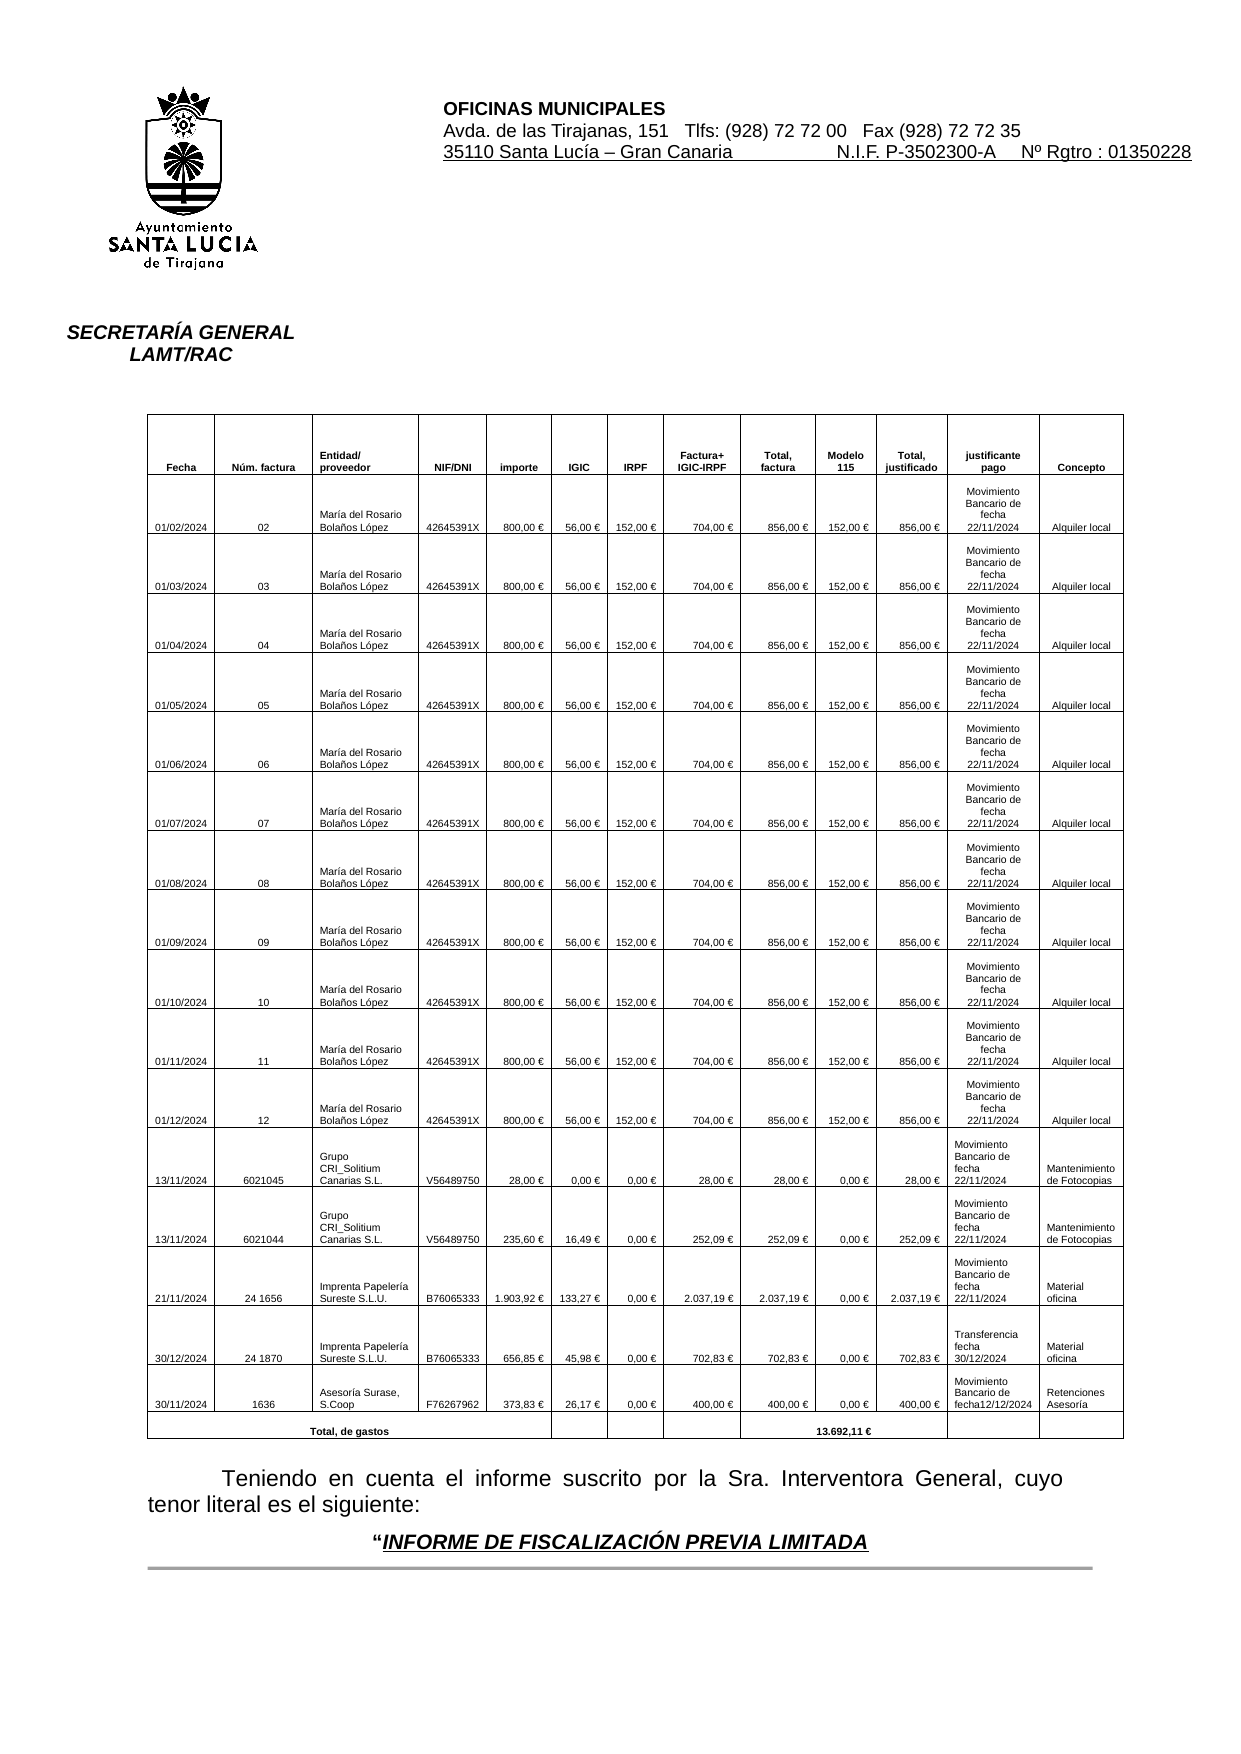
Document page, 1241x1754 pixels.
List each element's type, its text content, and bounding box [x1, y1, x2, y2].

table_cell 152,00 € [816, 831, 876, 889]
table_cell Movimiento Bancario de fecha 22/11/2024 [948, 772, 1039, 830]
table_cell 09 [215, 890, 312, 949]
table_cell 856,00 € [741, 831, 815, 889]
table_cell 800,00 € [487, 534, 551, 592]
table_cell 856,00 € [877, 772, 947, 830]
table_cell Total, de gastos [148, 1412, 551, 1438]
table_cell 0,00 € [816, 1365, 876, 1411]
table_cell 856,00 € [741, 890, 815, 949]
table_cell 08 [215, 831, 312, 889]
table_cell 856,00 € [741, 1069, 815, 1127]
table_cell 800,00 € [487, 475, 551, 533]
table_cell 01/09/2024 [148, 890, 214, 949]
table_cell 05 [215, 653, 312, 711]
table_cell Movimiento Bancario de fecha 22/11/2024 [948, 594, 1039, 652]
table_cell 56,00 € [552, 831, 607, 889]
table_cell Movimiento Bancario de fecha 22/11/2024 [948, 1128, 1039, 1186]
table_cell [608, 1412, 663, 1438]
table_cell María del Rosario Bolaños López [313, 950, 418, 1008]
table_header Total, justificado [877, 415, 947, 474]
table_cell 56,00 € [552, 1009, 607, 1067]
table_cell 01/03/2024 [148, 534, 214, 592]
table_cell 42645391X [419, 712, 486, 771]
table_cell María del Rosario Bolaños López [313, 594, 418, 652]
table_header IRPF [608, 415, 663, 474]
table_cell 42645391X [419, 1009, 486, 1067]
table_cell 01/04/2024 [148, 594, 214, 652]
table_cell 04 [215, 594, 312, 652]
table_cell María del Rosario Bolaños López [313, 1009, 418, 1067]
table_cell 13/11/2024 [148, 1187, 214, 1246]
table_cell Alquiler local [1040, 712, 1123, 771]
table_cell 856,00 € [877, 831, 947, 889]
table_cell 0,00 € [816, 1306, 876, 1364]
table_cell 856,00 € [877, 1009, 947, 1067]
picture [80, 56, 286, 296]
table_cell 152,00 € [816, 772, 876, 830]
table_cell 800,00 € [487, 594, 551, 652]
table_cell 152,00 € [608, 653, 663, 711]
table_cell Grupo CRI_Solitium Canarias S.L. [313, 1128, 418, 1186]
table_cell 42645391X [419, 890, 486, 949]
table_cell B76065333 [419, 1306, 486, 1364]
table_cell 152,00 € [608, 475, 663, 533]
table_cell 26,17 € [552, 1365, 607, 1411]
table_cell Movimiento Bancario de fecha12/12/2024 [948, 1365, 1039, 1411]
text “INFORME DE FISCALIZACIÓN PREVIA LIMITADA [148, 1530, 1092, 1554]
table_cell 0,00 € [608, 1306, 663, 1364]
table_cell 856,00 € [877, 475, 947, 533]
table_cell 42645391X [419, 772, 486, 830]
table_cell 56,00 € [552, 475, 607, 533]
table_cell 400,00 € [741, 1365, 815, 1411]
table_cell V56489750 [419, 1128, 486, 1186]
table_cell Alquiler local [1040, 1009, 1123, 1067]
table_cell 2.037,19 € [664, 1247, 740, 1305]
table_cell Grupo CRI_Solitium Canarias S.L. [313, 1187, 418, 1246]
table_cell 704,00 € [664, 890, 740, 949]
table_cell 800,00 € [487, 1069, 551, 1127]
table_cell 856,00 € [741, 712, 815, 771]
table_cell 56,00 € [552, 653, 607, 711]
table_cell 152,00 € [816, 534, 876, 592]
table_cell 152,00 € [816, 475, 876, 533]
table_cell María del Rosario Bolaños López [313, 890, 418, 949]
table_cell 0,00 € [552, 1128, 607, 1186]
table_cell 800,00 € [487, 831, 551, 889]
table_cell 152,00 € [816, 890, 876, 949]
table_cell 702,83 € [877, 1306, 947, 1364]
table_cell Movimiento Bancario de fecha 22/11/2024 [948, 1069, 1039, 1127]
table_cell 152,00 € [608, 772, 663, 830]
table_cell 0,00 € [608, 1365, 663, 1411]
table_cell 856,00 € [877, 653, 947, 711]
table_cell [664, 1412, 740, 1438]
table_cell 800,00 € [487, 950, 551, 1008]
table_cell Movimiento Bancario de fecha 22/11/2024 [948, 890, 1039, 949]
table_header justificante pago [948, 415, 1039, 474]
table_cell 13.692,11 € [741, 1412, 947, 1438]
table_cell 42645391X [419, 534, 486, 592]
table_cell 400,00 € [877, 1365, 947, 1411]
table_cell 6021045 [215, 1128, 312, 1186]
table_cell [552, 1412, 607, 1438]
table_cell 12 [215, 1069, 312, 1127]
table_cell Imprenta Papelería Sureste S.L.U. [313, 1306, 418, 1364]
table_cell 704,00 € [664, 594, 740, 652]
table_cell 0,00 € [816, 1187, 876, 1246]
table_cell Alquiler local [1040, 890, 1123, 949]
table_cell 56,00 € [552, 534, 607, 592]
table_cell 0,00 € [816, 1247, 876, 1305]
table_header Concepto [1040, 415, 1123, 474]
table_cell Imprenta Papelería Sureste S.L.U. [313, 1247, 418, 1305]
table_cell 2.037,19 € [877, 1247, 947, 1305]
table_cell 01/11/2024 [148, 1009, 214, 1067]
table_cell 28,00 € [487, 1128, 551, 1186]
table_cell 16,49 € [552, 1187, 607, 1246]
table_cell 13/11/2024 [148, 1128, 214, 1186]
table_cell Alquiler local [1040, 653, 1123, 711]
table_cell 856,00 € [741, 594, 815, 652]
table_cell 152,00 € [608, 1069, 663, 1127]
table_cell 704,00 € [664, 1069, 740, 1127]
table_cell María del Rosario Bolaños López [313, 831, 418, 889]
table_cell 702,83 € [664, 1306, 740, 1364]
table_cell Alquiler local [1040, 950, 1123, 1008]
table_cell 152,00 € [608, 831, 663, 889]
table_cell 06 [215, 712, 312, 771]
table_cell 152,00 € [608, 712, 663, 771]
table_cell 856,00 € [741, 534, 815, 592]
table_cell 656,85 € [487, 1306, 551, 1364]
table_cell Material oficina [1040, 1247, 1123, 1305]
table_cell 704,00 € [664, 712, 740, 771]
table_cell 704,00 € [664, 653, 740, 711]
table_cell F76267962 [419, 1365, 486, 1411]
table_cell 704,00 € [664, 950, 740, 1008]
table_cell 704,00 € [664, 534, 740, 592]
table_cell María del Rosario Bolaños López [313, 1069, 418, 1127]
table_cell 28,00 € [664, 1128, 740, 1186]
table_header IGIC [552, 415, 607, 474]
table_cell Alquiler local [1040, 534, 1123, 592]
table_cell 56,00 € [552, 890, 607, 949]
table_cell 30/11/2024 [148, 1365, 214, 1411]
table_cell 01/08/2024 [148, 831, 214, 889]
table_cell 856,00 € [877, 594, 947, 652]
table_cell 152,00 € [816, 712, 876, 771]
table_cell 42645391X [419, 475, 486, 533]
table_cell 152,00 € [816, 950, 876, 1008]
table_cell 10 [215, 950, 312, 1008]
table_cell Movimiento Bancario de fecha 22/11/2024 [948, 653, 1039, 711]
table_cell 252,09 € [877, 1187, 947, 1246]
table_cell 856,00 € [877, 534, 947, 592]
text Teniendo en cuenta el informe suscrito por la Sra. Interventora General, cuyo tenor literal es el siguiente: [148, 1465, 1063, 1518]
table_cell María del Rosario Bolaños López [313, 475, 418, 533]
table_cell 01/06/2024 [148, 712, 214, 771]
table_cell B76065333 [419, 1247, 486, 1305]
table_header Fecha [148, 415, 214, 474]
table_cell 0,00 € [816, 1128, 876, 1186]
table_cell 235,60 € [487, 1187, 551, 1246]
table_cell 702,83 € [741, 1306, 815, 1364]
table_cell 252,09 € [664, 1187, 740, 1246]
table_cell 704,00 € [664, 772, 740, 830]
table_cell Mantenimiento de Fotocopias [1040, 1128, 1123, 1186]
table_cell 152,00 € [608, 594, 663, 652]
table_cell 856,00 € [741, 950, 815, 1008]
table_cell 704,00 € [664, 475, 740, 533]
table_cell 152,00 € [816, 1009, 876, 1067]
table_cell 01/07/2024 [148, 772, 214, 830]
table_cell 56,00 € [552, 950, 607, 1008]
table_cell 856,00 € [741, 475, 815, 533]
table_cell Movimiento Bancario de fecha 22/11/2024 [948, 950, 1039, 1008]
table_cell Retenciones Asesoría [1040, 1365, 1123, 1411]
table_cell 42645391X [419, 1069, 486, 1127]
table_cell 01/05/2024 [148, 653, 214, 711]
table_cell Asesoría Surase, S.Coop [313, 1365, 418, 1411]
table_cell María del Rosario Bolaños López [313, 772, 418, 830]
table_cell 01/02/2024 [148, 475, 214, 533]
table_cell 0,00 € [608, 1247, 663, 1305]
table_cell Movimiento Bancario de fecha 22/11/2024 [948, 534, 1039, 592]
table_cell Alquiler local [1040, 772, 1123, 830]
table_cell 800,00 € [487, 712, 551, 771]
table_cell 21/11/2024 [148, 1247, 214, 1305]
table_cell 24 1656 [215, 1247, 312, 1305]
table_cell 01/10/2024 [148, 950, 214, 1008]
table_cell 152,00 € [816, 653, 876, 711]
table_cell Alquiler local [1040, 594, 1123, 652]
table_cell 2.037,19 € [741, 1247, 815, 1305]
table_cell 1636 [215, 1365, 312, 1411]
table_cell 02 [215, 475, 312, 533]
table_cell 152,00 € [816, 594, 876, 652]
table_cell María del Rosario Bolaños López [313, 653, 418, 711]
table_cell 30/12/2024 [148, 1306, 214, 1364]
table_header importe [487, 415, 551, 474]
table_cell 373,83 € [487, 1365, 551, 1411]
table_cell 11 [215, 1009, 312, 1067]
table_cell Movimiento Bancario de fecha 22/11/2024 [948, 1187, 1039, 1246]
table_cell 800,00 € [487, 890, 551, 949]
table_cell [1040, 1412, 1123, 1438]
table_header Modelo 115 [816, 415, 876, 474]
table_cell [948, 1412, 1039, 1438]
table_header Núm. factura [215, 415, 312, 474]
table_cell 03 [215, 534, 312, 592]
table_cell 45,98 € [552, 1306, 607, 1364]
table_cell 152,00 € [608, 950, 663, 1008]
table_cell Mantenimiento de Fotocopias [1040, 1187, 1123, 1246]
table_cell V56489750 [419, 1187, 486, 1246]
table_cell 07 [215, 772, 312, 830]
table_cell María del Rosario Bolaños López [313, 534, 418, 592]
table_cell Movimiento Bancario de fecha 22/11/2024 [948, 831, 1039, 889]
table_header Entidad/proveedor [313, 415, 418, 474]
table_cell 800,00 € [487, 772, 551, 830]
table_cell 24 1870 [215, 1306, 312, 1364]
table_cell 400,00 € [664, 1365, 740, 1411]
table_cell 856,00 € [741, 653, 815, 711]
table_header Total, factura [741, 415, 815, 474]
table_cell Movimiento Bancario de fecha 22/11/2024 [948, 1009, 1039, 1067]
table_cell 42645391X [419, 950, 486, 1008]
table_cell Material oficina [1040, 1306, 1123, 1364]
table_cell Transferencia fecha 30/12/2024 [948, 1306, 1039, 1364]
table_cell 856,00 € [741, 1009, 815, 1067]
table_cell 133,27 € [552, 1247, 607, 1305]
table_cell 856,00 € [877, 1069, 947, 1127]
table_cell 856,00 € [877, 712, 947, 771]
table_cell 01/12/2024 [148, 1069, 214, 1127]
table_cell 856,00 € [877, 890, 947, 949]
table_cell 152,00 € [608, 890, 663, 949]
table_cell 0,00 € [608, 1128, 663, 1186]
table_cell 42645391X [419, 653, 486, 711]
table_cell 152,00 € [608, 534, 663, 592]
table_cell Alquiler local [1040, 831, 1123, 889]
table_cell 28,00 € [741, 1128, 815, 1186]
table_cell 1.903,92 € [487, 1247, 551, 1305]
table_header Factura+ IGIC-IRPF [664, 415, 740, 474]
table_header NIF/DNI [419, 415, 486, 474]
table_cell 800,00 € [487, 653, 551, 711]
table_cell Alquiler local [1040, 1069, 1123, 1127]
table_cell 0,00 € [608, 1187, 663, 1246]
table_cell 800,00 € [487, 1009, 551, 1067]
table_cell Alquiler local [1040, 475, 1123, 533]
table_cell 6021044 [215, 1187, 312, 1246]
table_cell 42645391X [419, 594, 486, 652]
table_cell 56,00 € [552, 712, 607, 771]
table_cell 252,09 € [741, 1187, 815, 1246]
table_cell 56,00 € [552, 594, 607, 652]
table_cell 856,00 € [877, 950, 947, 1008]
table_cell Movimiento Bancario de fecha 22/11/2024 [948, 712, 1039, 771]
table_cell 856,00 € [741, 772, 815, 830]
table_cell 56,00 € [552, 1069, 607, 1127]
table_cell Movimiento Bancario de fecha 22/11/2024 [948, 475, 1039, 533]
table_cell 152,00 € [816, 1069, 876, 1127]
table_cell 152,00 € [608, 1009, 663, 1067]
table_cell 704,00 € [664, 1009, 740, 1067]
table_cell Movimiento Bancario de fecha 22/11/2024 [948, 1247, 1039, 1305]
table_cell 28,00 € [877, 1128, 947, 1186]
table_cell 42645391X [419, 831, 486, 889]
table_cell María del Rosario Bolaños López [313, 712, 418, 771]
table_cell 56,00 € [552, 772, 607, 830]
table_cell 704,00 € [664, 831, 740, 889]
